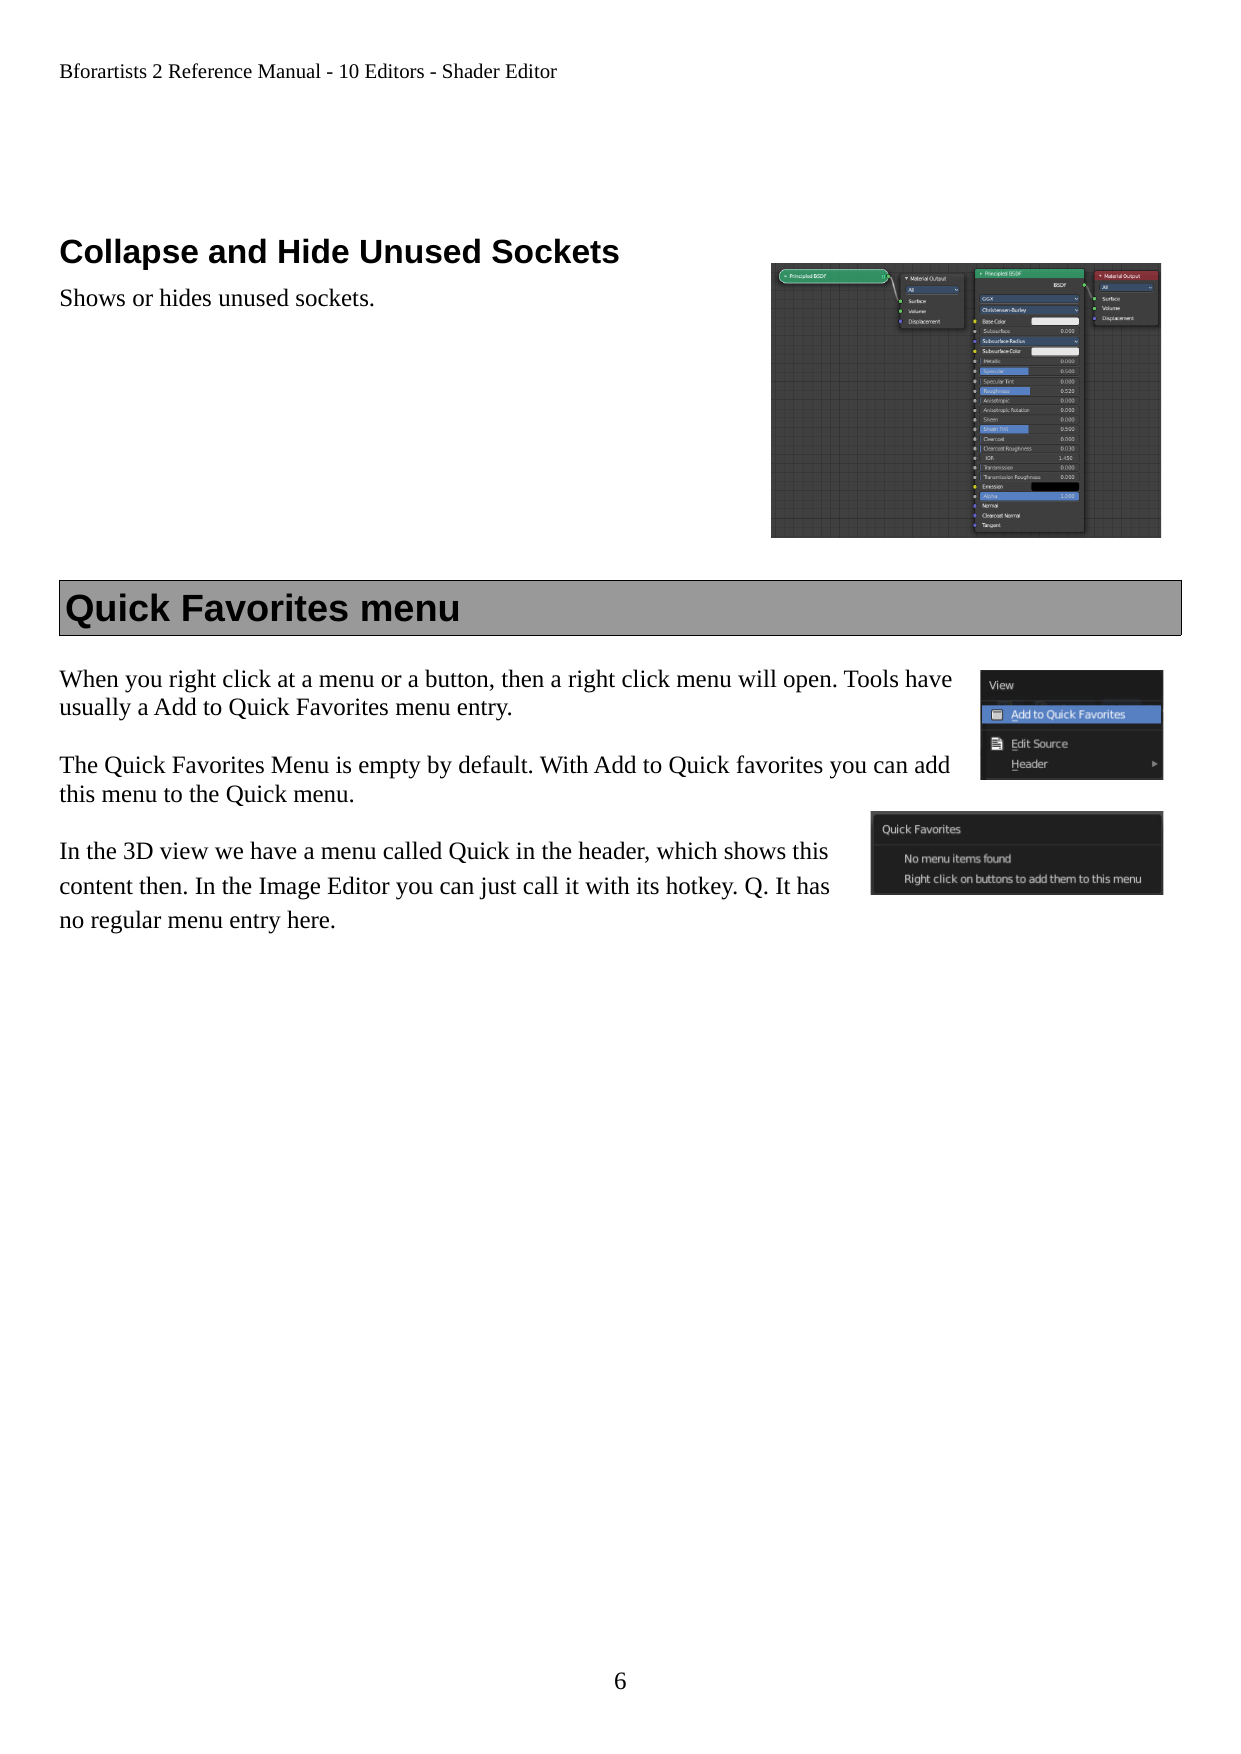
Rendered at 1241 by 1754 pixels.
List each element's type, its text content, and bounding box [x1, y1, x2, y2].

text When you right click at a menu or a button, then a right click menu will open. Tools have usually a Add to Quick Favorites menu entry. [59, 664, 1181, 721]
picture [771, 263, 1162, 538]
picture [980, 670, 1164, 780]
text The Quick Favorites Menu is empty by default. With Add to Quick favorites you can add this menu to the Quick menu. [59, 750, 1181, 807]
text Shows or hides unused sockets. [59, 283, 771, 311]
text In the 3D view we have a menu called Quick in the header, which shows this content then. In the Image Editor you can just call it with its hotkey. Q. It has no regular menu entry here. [59, 836, 1181, 934]
subtitle Collapse and Hide Unused Sockets [59, 232, 1181, 270]
picture [870, 811, 1164, 895]
table_header Quick Favorites menu [60, 581, 1181, 635]
